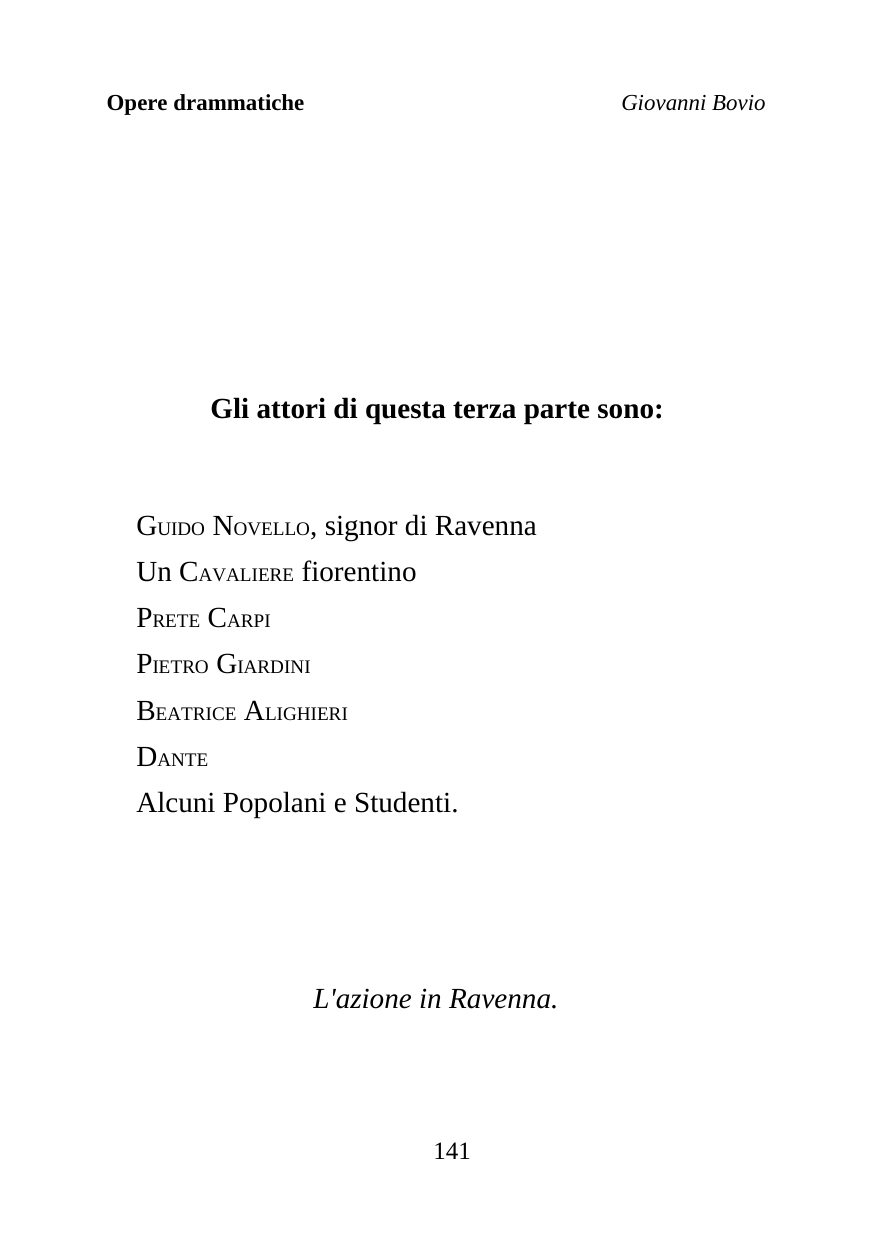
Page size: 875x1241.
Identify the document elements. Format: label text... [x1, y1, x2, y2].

text Pietro Giardini [106, 647, 768, 680]
text Dante [106, 739, 768, 772]
text L'azione in Ravenna. [106, 981, 768, 1014]
text Guido Novello, signor di Ravenna [106, 508, 768, 542]
text Beatrice Alighieri [106, 693, 768, 726]
text Prete Carpi [106, 601, 768, 634]
text Un Cavaliere fiorentino [106, 554, 768, 588]
text Gli attori di questa terza parte sono: [106, 391, 768, 425]
text Alcuni Popolani e Studenti. [106, 785, 768, 818]
